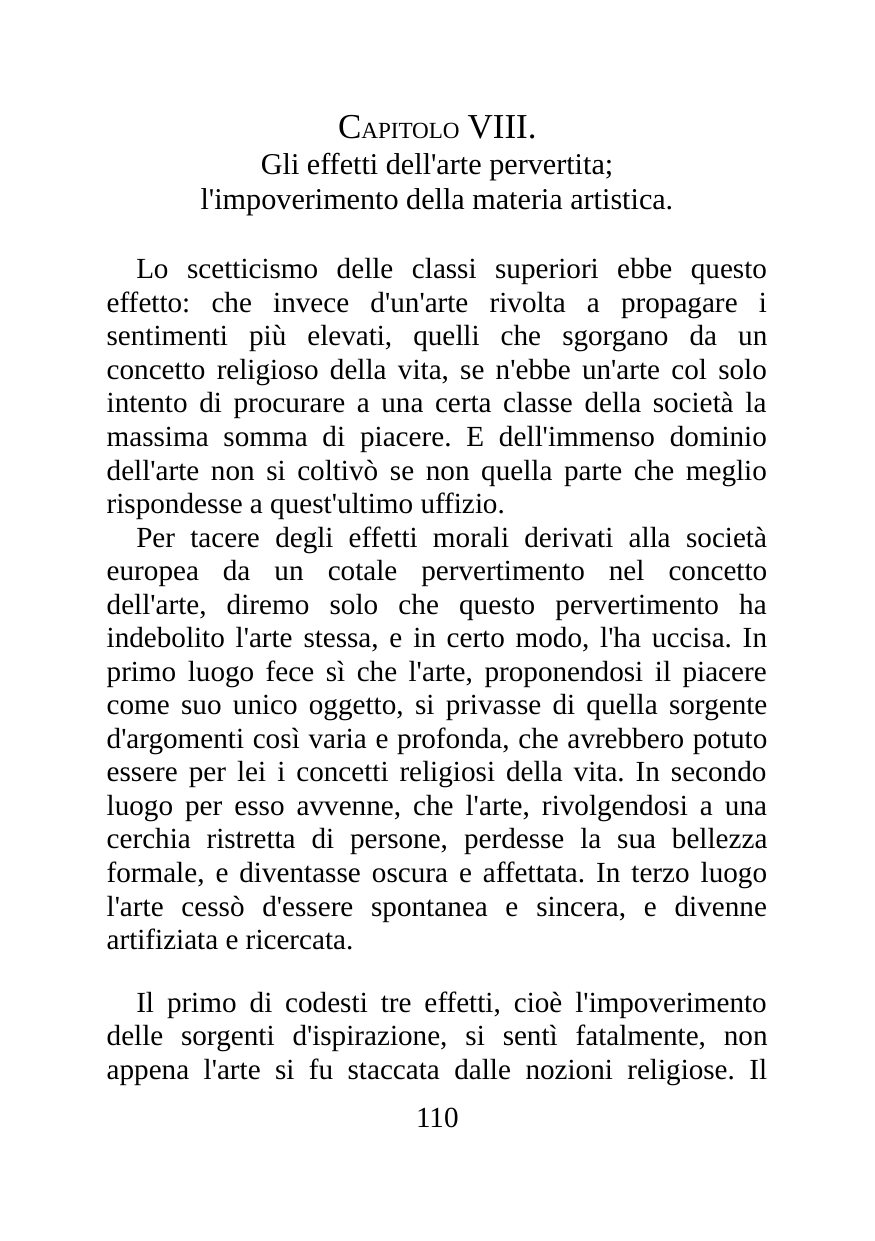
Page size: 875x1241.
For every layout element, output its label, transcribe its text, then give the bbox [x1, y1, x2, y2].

subtitle Capitolo VIII. Gli effetti dell'arte pervertita; l'impoverimento della materia artistica. [106, 106, 768, 216]
text Lo scetticismo delle classi superiori ebbe questo effetto: che invece d'un'arte rivolta a propagare i sentimenti più elevati, quelli che sgorgano da un concetto religioso della vita, se n'ebbe un'arte col solo intento di procurare a una certa classe della società la massima somma di piacere. E dell'immenso dominio dell'arte non si coltivò se non quella parte che meglio rispondesse a quest'ultimo uffizio. [106, 251, 768, 520]
text Per tacere degli effetti morali derivati alla società europea da un cotale pervertimento nel concetto dell'arte, diremo solo che questo pervertimento ha indebolito l'arte stessa, e in certo modo, l'ha uccisa. In primo luogo fece sì che l'arte, proponendosi il piacere come suo unico oggetto, si privasse di quella sorgente d'argomenti così varia e profonda, che avrebbero potuto essere per lei i concetti religiosi della vita. In secondo luogo per esso avvenne, che l'arte, rivolgendosi a una cerchia ristretta di persone, perdesse la sua bellezza formale, e diventasse oscura e affettata. In terzo luogo l'arte cessò d'essere spontanea e sincera, e divenne artifiziata e ricercata. [106, 520, 768, 956]
text Il primo di codesti tre effetti, cioè l'impoverimento delle sorgenti d'ispirazione, si sentì fatalmente, non appena l'arte si fu staccata dalle nozioni religiose. Il [106, 985, 768, 1086]
